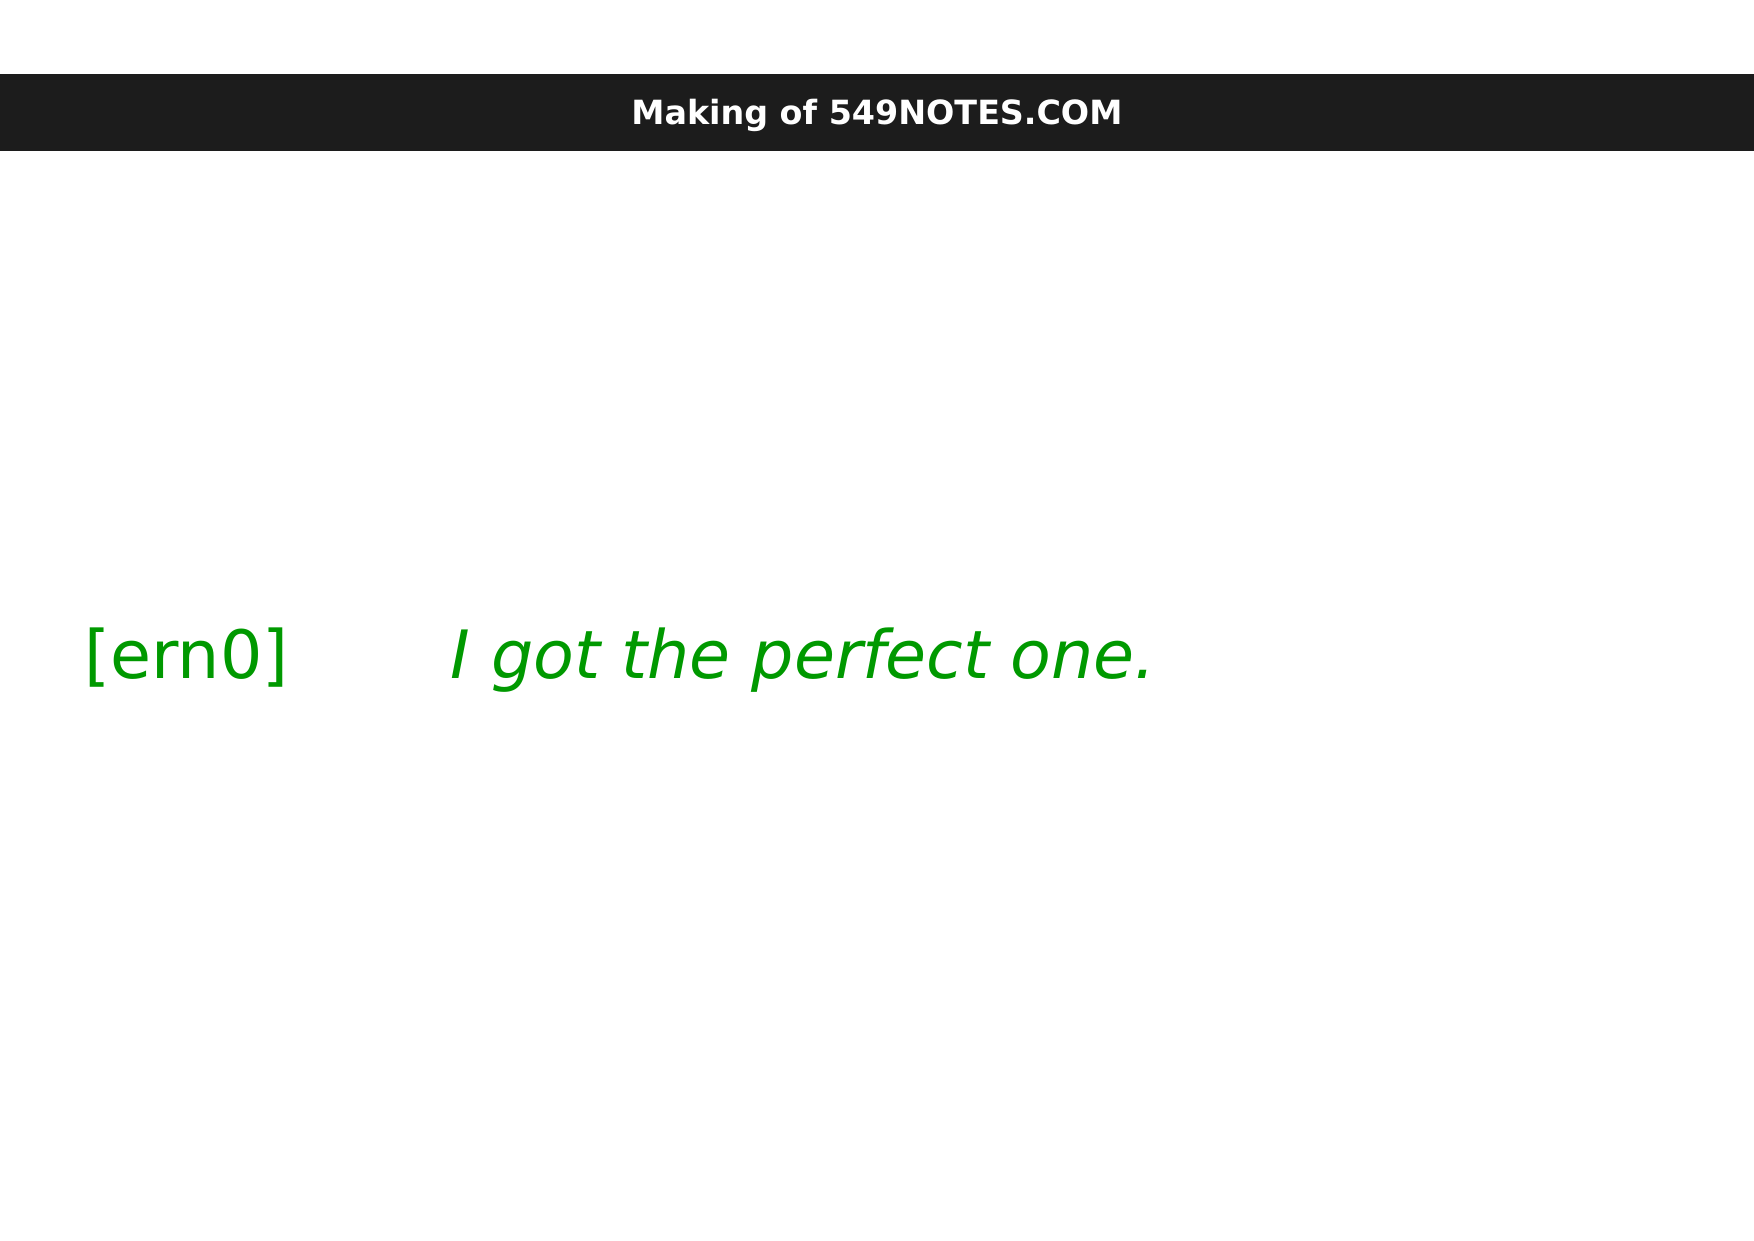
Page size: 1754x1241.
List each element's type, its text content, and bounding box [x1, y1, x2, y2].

text [ern0] I got the perfect one. [0, 617, 1754, 694]
